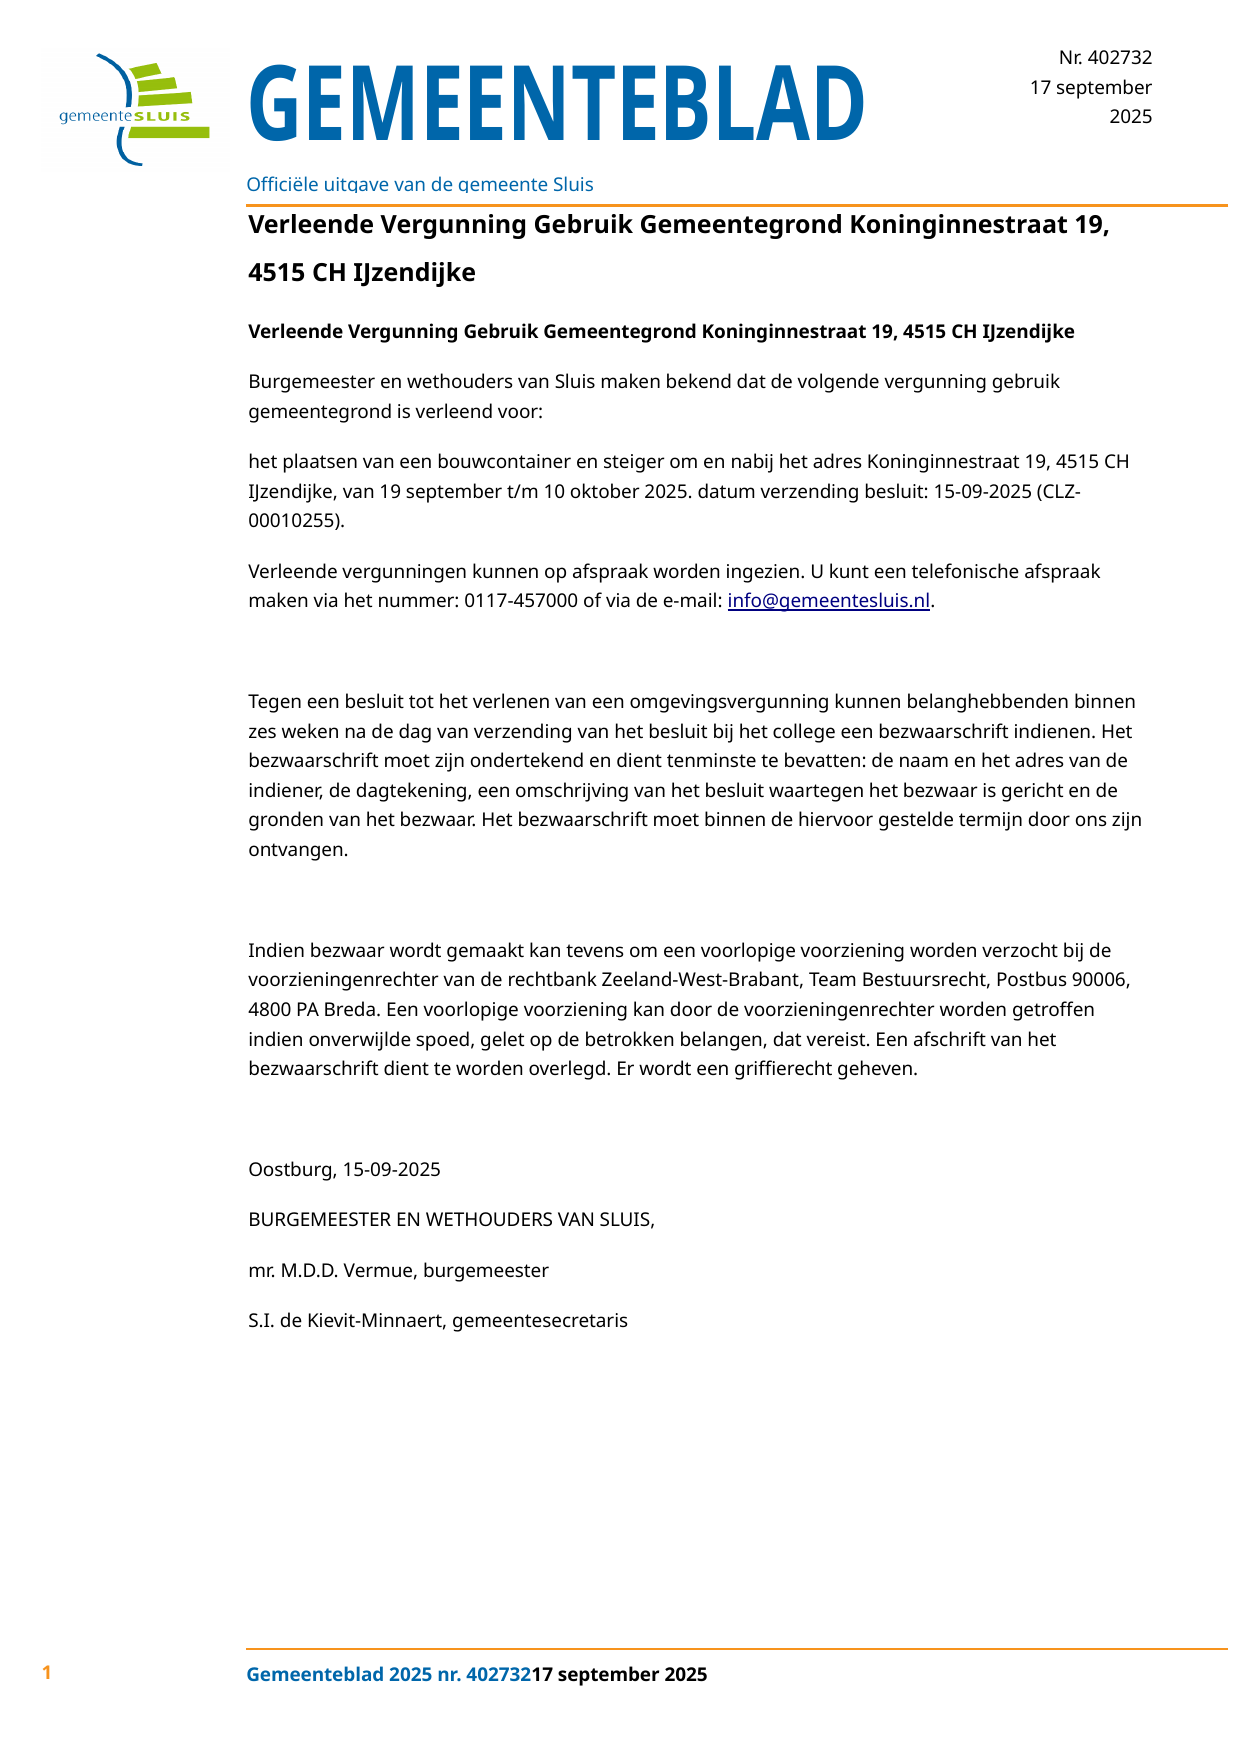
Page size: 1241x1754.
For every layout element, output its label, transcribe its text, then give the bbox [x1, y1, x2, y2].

text Indien bezwaar wordt gemaakt kan tevens om een voorlopige voorziening worden verzocht bij de voorzieningenrechter van de rechtbank Zeeland-West-Brabant, Team Bestuursrecht, Postbus 90006, 4800 PA Breda. Een voorlopige voorziening kan door de voorzieningenrechter worden getroffen indien onverwijlde spoed, gelet op de betrokken belangen, dat vereist. Een afschrift van het bezwaarschrift dient te worden overlegd. Er wordt een griffierecht geheven. [248, 937, 1152, 1081]
text Verleende Vergunning Gebruik Gemeentegrond Koninginnestraat 19, 4515 CH IJzendijke [248, 318, 1152, 344]
text BURGEMEESTER EN WETHOUDERS VAN SLUIS, [248, 1207, 1152, 1232]
text S.I. de Kievit-Minnaert, gemeentesecretaris [248, 1307, 1152, 1333]
text het plaatsen van een bouwcontainer en steiger om en nabij het adres Koninginnestraat 19, 4515 CH IJzendijke, van 19 september t/m 10 oktober 2025. datum verzending besluit: 15-09-2025 (CLZ-00010255). [248, 448, 1152, 533]
text Oostburg, 15-09-2025 [248, 1156, 1152, 1182]
text Verleende vergunningen kunnen op afspraak worden ingezien. U kunt een telefonische afspraak maken via het nummer: 0117-457000 of via de e-mail: info@gemeentesluis.nl. [248, 558, 1152, 613]
text Burgemeester en wethouders van Sluis maken bekend dat de volgende vergunning gebruik gemeentegrond is verleend voor: [248, 368, 1152, 424]
text mr. M.D.D. Vermue, burgemeester [248, 1257, 1152, 1283]
text Verleende Vergunning Gebruik Gemeentegrond Koninginnestraat 19, 4515 CH IJzendijke [248, 207, 1152, 288]
text Tegen een besluit tot het verlenen van een omgevingsvergunning kunnen belanghebbenden binnen zes weken na de dag van verzending van het besluit bij het college een bezwaarschrift indienen. Het bezwaarschrift moet zijn ondertekend en dient tenminste te bevatten: de naam en het adres van de indiener, de dagtekening, een omschrijving van het besluit waartegen het bezwaar is gericht en de gronden van het bezwaar. Het bezwaarschrift moet binnen de hiervoor gestelde termijn door ons zijn ontvangen. [248, 688, 1152, 862]
picture [41, 47, 231, 172]
